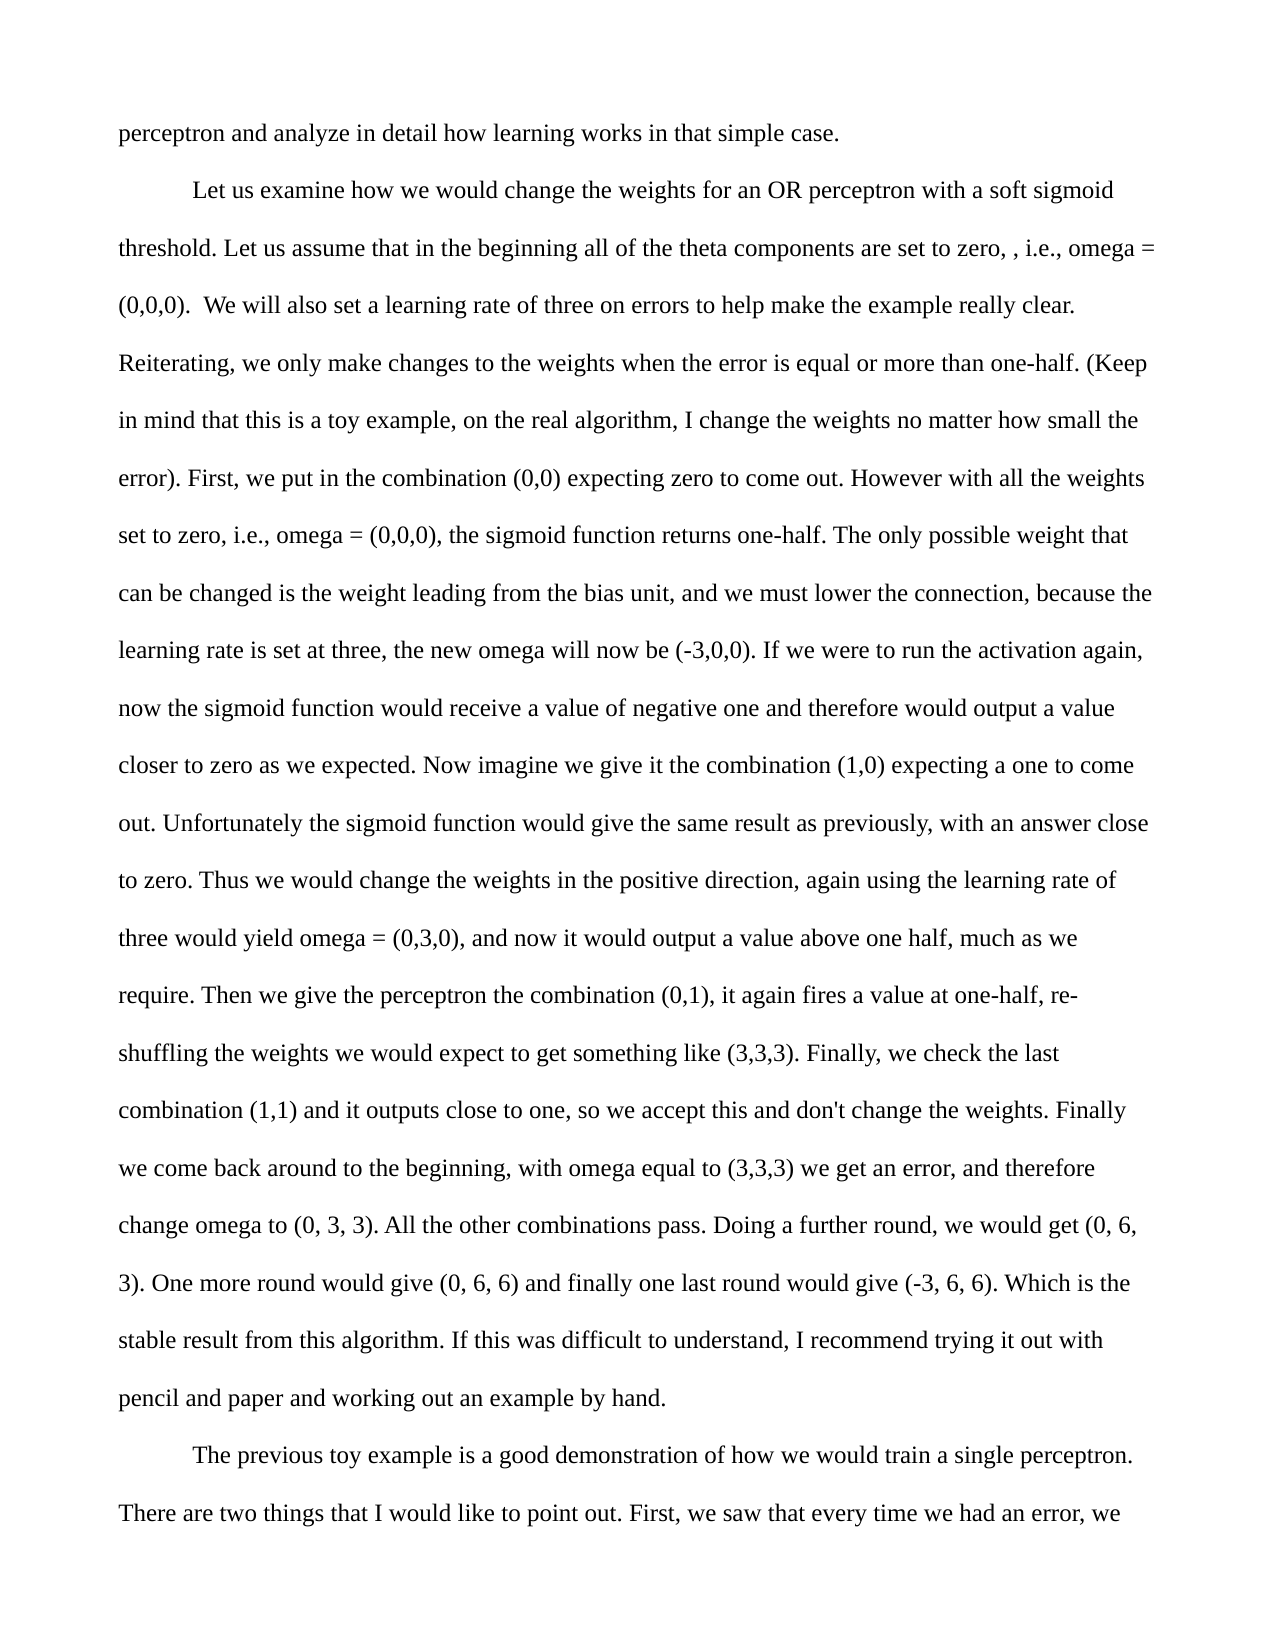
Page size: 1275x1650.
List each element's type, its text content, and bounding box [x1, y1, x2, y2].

text Let us examine how we would change the weights for an OR perceptron with a soft sigmoid threshold. Let us assume that in the beginning all of the theta components are set to zero, , i.e., omega = (0,0,0). We will also set a learning rate of three on errors to help make the example really clear. Reiterating, we only make changes to the weights when the error is equal or more than one-half. (Keep in mind that this is a toy example, on the real algorithm, I change the weights no matter how small the error). First, we put in the combination (0,0) expecting zero to come out. However with all the weights set to zero, i.e., omega = (0,0,0), the sigmoid function returns one-half. The only possible weight that can be changed is the weight leading from the bias unit, and we must lower the connection, because the learning rate is set at three, the new omega will now be (-3,0,0). If we were to run the activation again, now the sigmoid function would receive a value of negative one and therefore would output a value closer to zero as we expected. Now imagine we give it the combination (1,0) expecting a one to come out. Unfortunately the sigmoid function would give the same result as previously, with an answer close to zero. Thus we would change the weights in the positive direction, again using the learning rate of three would yield omega = (0,3,0), and now it would output a value above one half, much as we require. Then we give the perceptron the combination (0,1), it again fires a value at one-half, re-shuffling the weights we would expect to get something like (3,3,3). Finally, we check the last combination (1,1) and it outputs close to one, so we accept this and don't change the weights. Finally we come back around to the beginning, with omega equal to (3,3,3) we get an error, and therefore change omega to (0, 3, 3). All the other combinations pass. Doing a further round, we would get (0, 6, 3). One more round would give (0, 6, 6) and finally one last round would give (-3, 6, 6). Which is the stable result from this algorithm. If this was difficult to understand, I recommend trying it out with pencil and paper and working out an example by hand. [118, 176, 1157, 1412]
text The previous toy example is a good demonstration of how we would train a single perceptron. There are two things that I would like to point out. First, we saw that every time we had an error, we [118, 1441, 1157, 1527]
text perceptron and analyze in detail how learning works in that simple case. [118, 118, 1157, 147]
